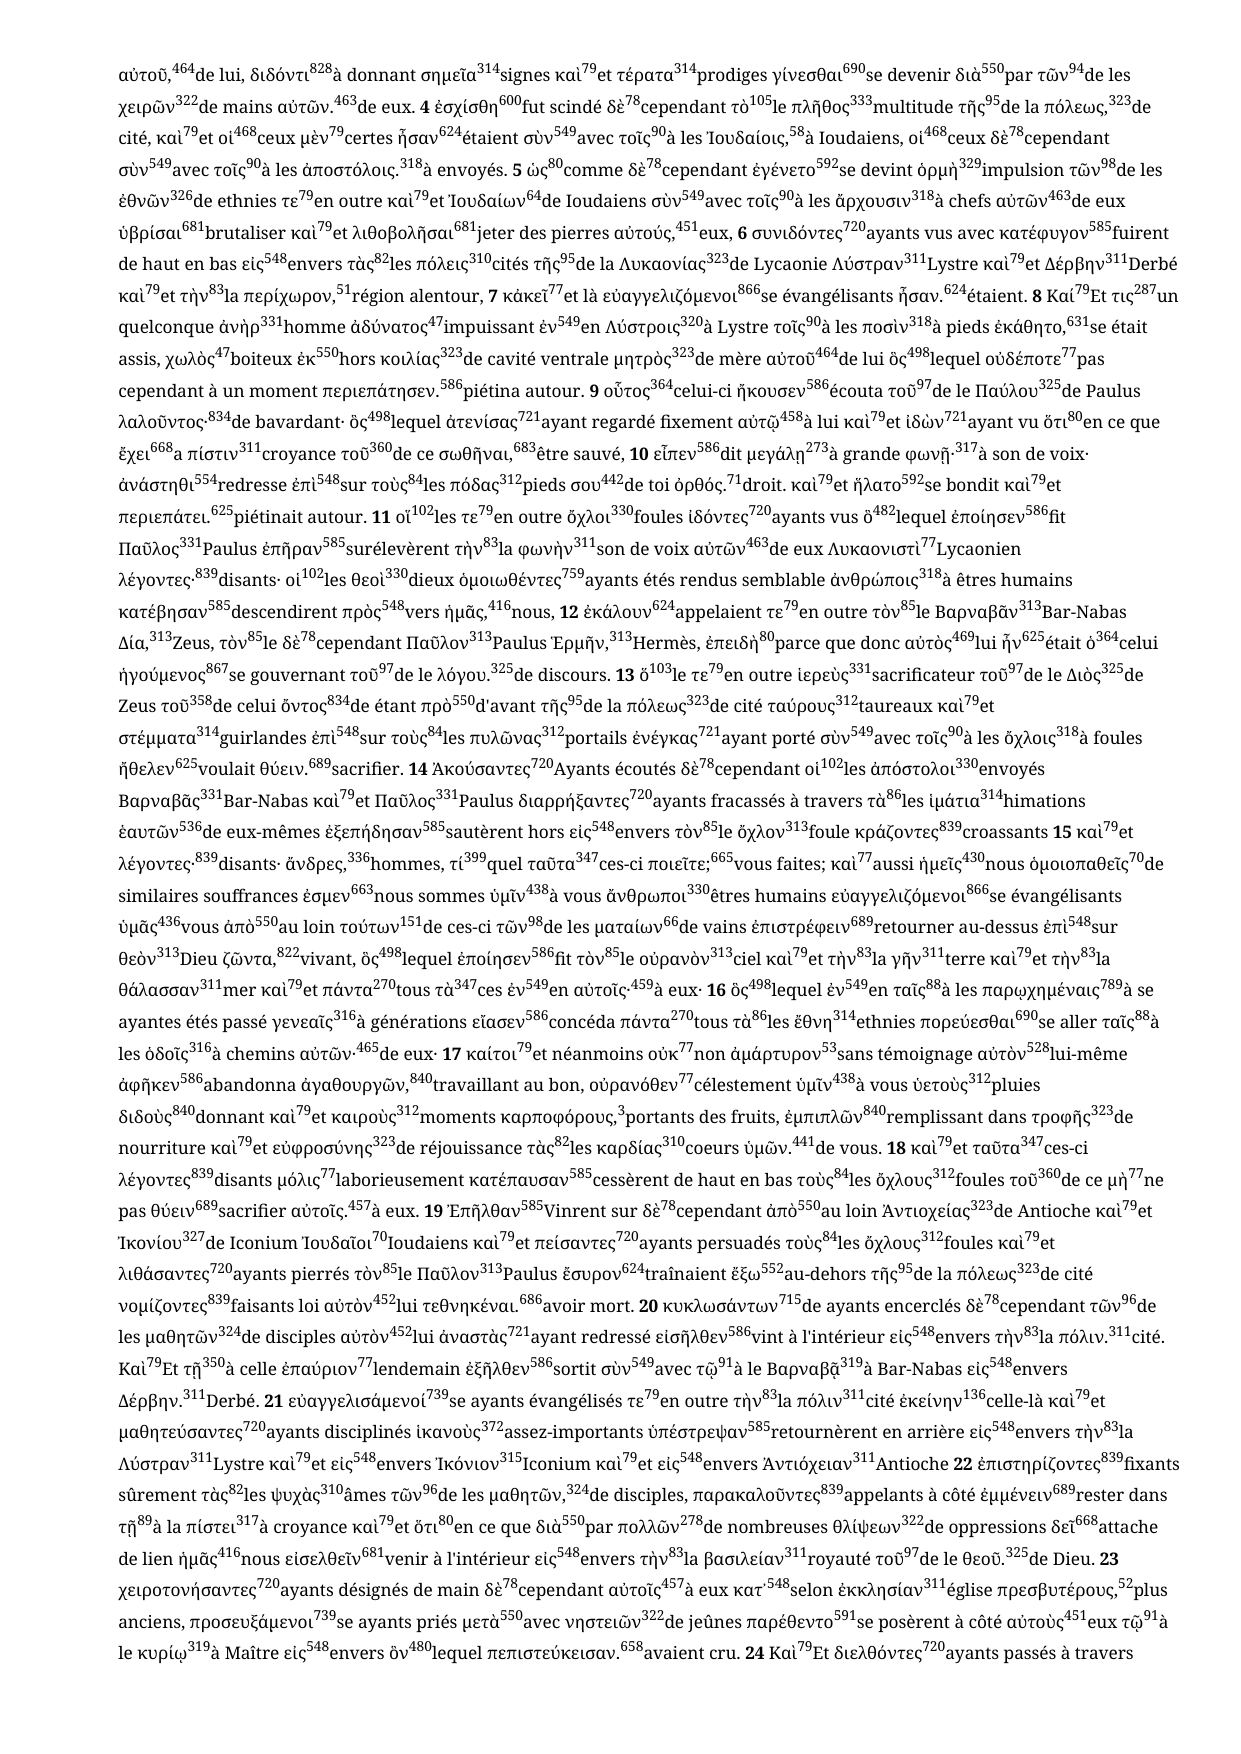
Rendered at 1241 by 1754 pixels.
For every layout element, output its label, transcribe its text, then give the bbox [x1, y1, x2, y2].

text 1 Ἐγένετο592Se devint δὲ78cependant ἐν549en Ἰκονίῳ321à Iconium κατὰ548selon τὸ87le αὐτὸ348même εἰσελθεῖν681venir à l'intérieur αὐτοὺς451eux εἰς548envers τὴν83la συναγωγὴν311synagogue τῶν96de les Ἰουδαίων64de Ioudaiens καὶ79et λαλῆσαι681bavarder οὕτως77ainsi ὥστε80de sorte que πιστεῦσαι681croire Ἰουδαίων64de Ioudaiens τε79en outre καὶ79et Ἑλλήνων324de Hellèns πολὺ271nombreux πλῆθος.315multitude. 2 οἱ102les δὲ78cependant ἀπειθήσαντες720ayants désobéis Ἰουδαῖοι70Ioudaiens ἐπήγειραν585éveillèrent au dessus καὶ79et ἐκάκωσαν585firent du mal τὰς82les ψυχὰς310âmes τῶν98de les ἐθνῶν326de ethnies κατὰ550contre τῶν96de les ἀδελφῶν.324de frères. 3 ἱκανὸν53assez-important μὲν79certes οὖν79donc χρόνον313temps διέτριψαν585grattèrent à travers παρρησιαζόμενοι866se oralisants franchement ἐπὶ549sur τῷ91à le κυρίῳ319à Maître τῷ352à celui μαρτυροῦντι828à témoignant [ἐπὶ]550[sur] τῷ91à le λόγῳ319à discours τῆς95de la χάριτος323de grâce αὐτοῦ,464de lui, διδόντι828à donnant σημεῖα314signes καὶ79et τέρατα314prodiges γίνεσθαι690se devenir διὰ550par τῶν94de les χειρῶν322de mains αὐτῶν.463de eux. 4 ἐσχίσθη600fut scindé δὲ78cependant τὸ105le πλῆθος333multitude τῆς95de la πόλεως,323de cité, καὶ79et οἱ468ceux μὲν79certes ἦσαν624étaient σὺν549avec τοῖς90à les Ἰουδαίοις,58à Ioudaiens, οἱ468ceux δὲ78cependant σὺν549avec τοῖς90à les ἀποστόλοις.318à envoyés. 5 ὡς80comme δὲ78cependant ἐγένετο592se devint ὁρμὴ329impulsion τῶν98de les ἐθνῶν326de ethnies τε79en outre καὶ79et Ἰουδαίων64de Ioudaiens σὺν549avec τοῖς90à les ἄρχουσιν318à chefs αὐτῶν463de eux ὑβρίσαι681brutaliser καὶ79et λιθοβολῆσαι681jeter des pierres αὐτούς,451eux, 6 συνιδόντες720ayants vus avec κατέφυγον585fuirent de haut en bas εἰς548envers τὰς82les πόλεις310cités τῆς95de la Λυκαονίας323de Lycaonie Λύστραν311Lystre καὶ79et Δέρβην311Derbé καὶ79et τὴν83la περίχωρον,51région alentour, 7 κἀκεῖ77et là εὐαγγελιζόμενοι866se évangélisants ἦσαν.624étaient. 8 Καί79Et τις287un quelconque ἀνὴρ331homme ἀδύνατος47impuissant ἐν549en Λύστροις320à Lystre τοῖς90à les ποσὶν318à pieds ἐκάθητο,631se était assis, χωλὸς47boiteux ἐκ550hors κοιλίας323de cavité ventrale μητρὸς323de mère αὐτοῦ464de lui ὃς498lequel οὐδέποτε77pas cependant à un moment περιεπάτησεν.586piétina autour. 9 οὗτος364celui-ci ἤκουσεν586écouta τοῦ97de le Παύλου325de Paulus λαλοῦντος·834de bavardant· ὃς498lequel ἀτενίσας721ayant regardé fixement αὐτῷ458à lui καὶ79et ἰδὼν721ayant vu ὅτι80en ce que ἔχει668a πίστιν311croyance τοῦ360de ce σωθῆναι,683être sauvé, 10 εἶπεν586dit μεγάλῃ273à grande φωνῇ·317à son de voix· ἀνάστηθι554redresse ἐπὶ548sur τοὺς84les πόδας312pieds σου442de toi ὀρθός.71droit. καὶ79et ἥλατο592se bondit καὶ79et περιεπάτει.625piétinait autour. 11 οἵ102les τε79en outre ὄχλοι330foules ἰδόντες720ayants vus ὃ482lequel ἐποίησεν586fit Παῦλος331Paulus ἐπῆραν585surélevèrent τὴν83la φωνὴν311son de voix αὐτῶν463de eux Λυκαονιστὶ77Lycaonien λέγοντες·839disants· οἱ102les θεοὶ330dieux ὁμοιωθέντες759ayants étés rendus semblable ἀνθρώποις318à êtres humains κατέβησαν585descendirent πρὸς548vers ἡμᾶς,416nous, 12 ἐκάλουν624appelaient τε79en outre τὸν85le Βαρναβᾶν313Bar-Nabas Δία,313Zeus, τὸν85le δὲ78cependant Παῦλον313Paulus Ἑρμῆν,313Hermès, ἐπειδὴ80parce que donc αὐτὸς469lui ἦν625était ὁ364celui ἡγούμενος867se gouvernant τοῦ97de le λόγου.325de discours. 13 ὅ103le τε79en outre ἱερεὺς331sacrificateur τοῦ97de le Διὸς325de Zeus τοῦ358de celui ὄντος834de étant πρὸ550d'avant τῆς95de la πόλεως323de cité ταύρους312taureaux καὶ79et στέμματα314guirlandes ἐπὶ548sur τοὺς84les πυλῶνας312portails ἐνέγκας721ayant porté σὺν549avec τοῖς90à les ὄχλοις318à foules ἤθελεν625voulait θύειν.689sacrifier. 14 Ἀκούσαντες720Ayants écoutés δὲ78cependant οἱ102les ἀπόστολοι330envoyés Βαρναβᾶς331Bar-Nabas καὶ79et Παῦλος331Paulus διαρρήξαντες720ayants fracassés à travers τὰ86les ἱμάτια314himations ἑαυτῶν536de eux-mêmes ἐξεπήδησαν585sautèrent hors εἰς548envers τὸν85le ὄχλον313foule κράζοντες839croassants 15 καὶ79et λέγοντες·839disants· ἄνδρες,336hommes, τί399quel ταῦτα347ces-ci ποιεῖτε;665vous faites; καὶ77aussi ἡμεῖς430nous ὁμοιοπαθεῖς70de similaires souffrances ἐσμεν663nous sommes ὑμῖν438à vous ἄνθρωποι330êtres humains εὐαγγελιζόμενοι866se évangélisants ὑμᾶς436vous ἀπὸ550au loin τούτων151de ces-ci τῶν98de les ματαίων66de vains ἐπιστρέφειν689retourner au-dessus ἐπὶ548sur θεὸν313Dieu ζῶντα,822vivant, ὃς498lequel ἐποίησεν586fit τὸν85le οὐρανὸν313ciel καὶ79et τὴν83la γῆν311terre καὶ79et τὴν83la θάλασσαν311mer καὶ79et πάντα270tous τὰ347ces ἐν549en αὐτοῖς·459à eux· 16 ὃς498lequel ἐν549en ταῖς88à les παρῳχημέναις789à se ayantes étés passé γενεαῖς316à générations εἴασεν586concéda πάντα270tous τὰ86les ἔθνη314ethnies πορεύεσθαι690se aller ταῖς88à les ὁδοῖς316à chemins αὐτῶν·465de eux· 17 καίτοι79et néanmoins οὐκ77non ἀμάρτυρον53sans témoignage αὐτὸν528lui-même ἀφῆκεν586abandonna ἀγαθουργῶν,840travaillant au bon, οὐρανόθεν77célestement ὑμῖν438à vous ὑετοὺς312pluies διδοὺς840donnant καὶ79et καιροὺς312moments καρποφόρους,3portants des fruits, ἐμπιπλῶν840remplissant dans τροφῆς323de nourriture καὶ79et εὐφροσύνης323de réjouissance τὰς82les καρδίας310coeurs ὑμῶν.441de vous. 18 καὶ79et ταῦτα347ces-ci λέγοντες839disants μόλις77laborieusement κατέπαυσαν585cessèrent de haut en bas τοὺς84les ὄχλους312foules τοῦ360de ce μὴ77ne pas θύειν689sacrifier αὐτοῖς.457à eux. 19 Ἐπῆλθαν585Vinrent sur δὲ78cependant ἀπὸ550au loin Ἀντιοχείας323de Antioche καὶ79et Ἰκονίου327de Iconium Ἰουδαῖοι70Ioudaiens καὶ79et πείσαντες720ayants persuadés τοὺς84les ὄχλους312foules καὶ79et λιθάσαντες720ayants pierrés τὸν85le Παῦλον313Paulus ἔσυρον624traînaient ἔξω552au-dehors τῆς95de la πόλεως323de cité νομίζοντες839faisants loi αὐτὸν452lui τεθνηκέναι.686avoir mort. 20 κυκλωσάντων715de ayants encerclés δὲ78cependant τῶν96de les μαθητῶν324de disciples αὐτὸν452lui ἀναστὰς721ayant redressé εἰσῆλθεν586vint à l'intérieur εἰς548envers τὴν83la πόλιν.311cité. Καὶ79Et τῇ350à celle ἐπαύριον77lendemain ἐξῆλθεν586sortit σὺν549avec τῷ91à le Βαρναβᾷ319à Bar-Nabas εἰς548envers Δέρβην.311Derbé. 21 εὐαγγελισάμενοί739se ayants évangélisés τε79en outre τὴν83la πόλιν311cité ἐκείνην136celle-là καὶ79et μαθητεύσαντες720ayants disciplinés ἱκανοὺς372assez-importants ὑπέστρεψαν585retournèrent en arrière εἰς548envers τὴν83la Λύστραν311Lystre καὶ79et εἰς548envers Ἰκόνιον315Iconium καὶ79et εἰς548envers Ἀντιόχειαν311Antioche 22 ἐπιστηρίζοντες839fixants sûrement τὰς82les ψυχὰς310âmes τῶν96de les μαθητῶν,324de disciples, παρακαλοῦντες839appelants à côté ἐμμένειν689rester dans τῇ89à la πίστει317à croyance καὶ79et ὅτι80en ce que διὰ550par πολλῶν278de nombreuses θλίψεων322de oppressions δεῖ668attache de lien ἡμᾶς416nous εἰσελθεῖν681venir à l'intérieur εἰς548envers τὴν83la βασιλείαν311royauté τοῦ97de le θεοῦ.325de Dieu. 23 χειροτονήσαντες720ayants désignés de main δὲ78cependant αὐτοῖς457à eux κατ᾽548selon ἐκκλησίαν311église πρεσβυτέρους,52plus anciens, προσευξάμενοι739se ayants priés μετὰ550avec νηστειῶν322de jeûnes παρέθεντο591se posèrent à côté αὐτοὺς451eux τῷ91à le κυρίῳ319à Maître εἰς548envers ὃν480lequel πεπιστεύκεισαν.658avaient cru. 24 Καὶ79Et διελθόντες720ayants passés à travers τὴν83la Πισιδίαν311Pisidie ἦλθον585vinrent εἰς548envers τὴν83la Παμφυλίαν311Pamphylie 25 καὶ79et λαλήσαντες720ayants bavardés ἐν549en Πέργῃ317à Perge τὸν85le λόγον313discours κατέβησαν585descendirent εἰς548envers Ἀττάλειαν311Attalia 26 κἀκεῖθεν77et de là ἀπέπλευσαν585naviguèrent au loin εἰς548envers Ἀντιόχειαν,311Antioche, ὅθεν77d'où ἦσαν624étaient παραδεδομένοι812ayants étés livrés τῇ89à la χάριτι317à grâce τοῦ97de le θεοῦ325de Dieu εἰς548envers τὸ87le ἔργον315travail ὃ482lequel ἐπλήρωσαν.585firent plénitude. 27 παραγενόμενοι739se ayants devenus à côté δὲ78cependant καὶ79et συναγαγόντες720ayants menés ensemble τὴν83la ἐκκλησίαν311église ἀνήγγελλον624annonçaient de bas en haut ὅσα481autant lesquels ἐποίησεν586fit ὁ103le θεὸς331Dieu μετ᾽550avec αὐτῶν463de eux καὶ79et ὅτι80en ce que ἤνοιξεν586ouvrit τοῖς92à les ἔθνεσιν320à ethnies θύραν311porte πίστεως.323de croyance. 28 διέτριβον624grattaient à travers δὲ78cependant χρόνον313temps οὐκ77non ὀλίγον269peu σὺν549avec τοῖς90à les μαθηταῖς.318à disciples. [118, 59, 1181, 1665]
